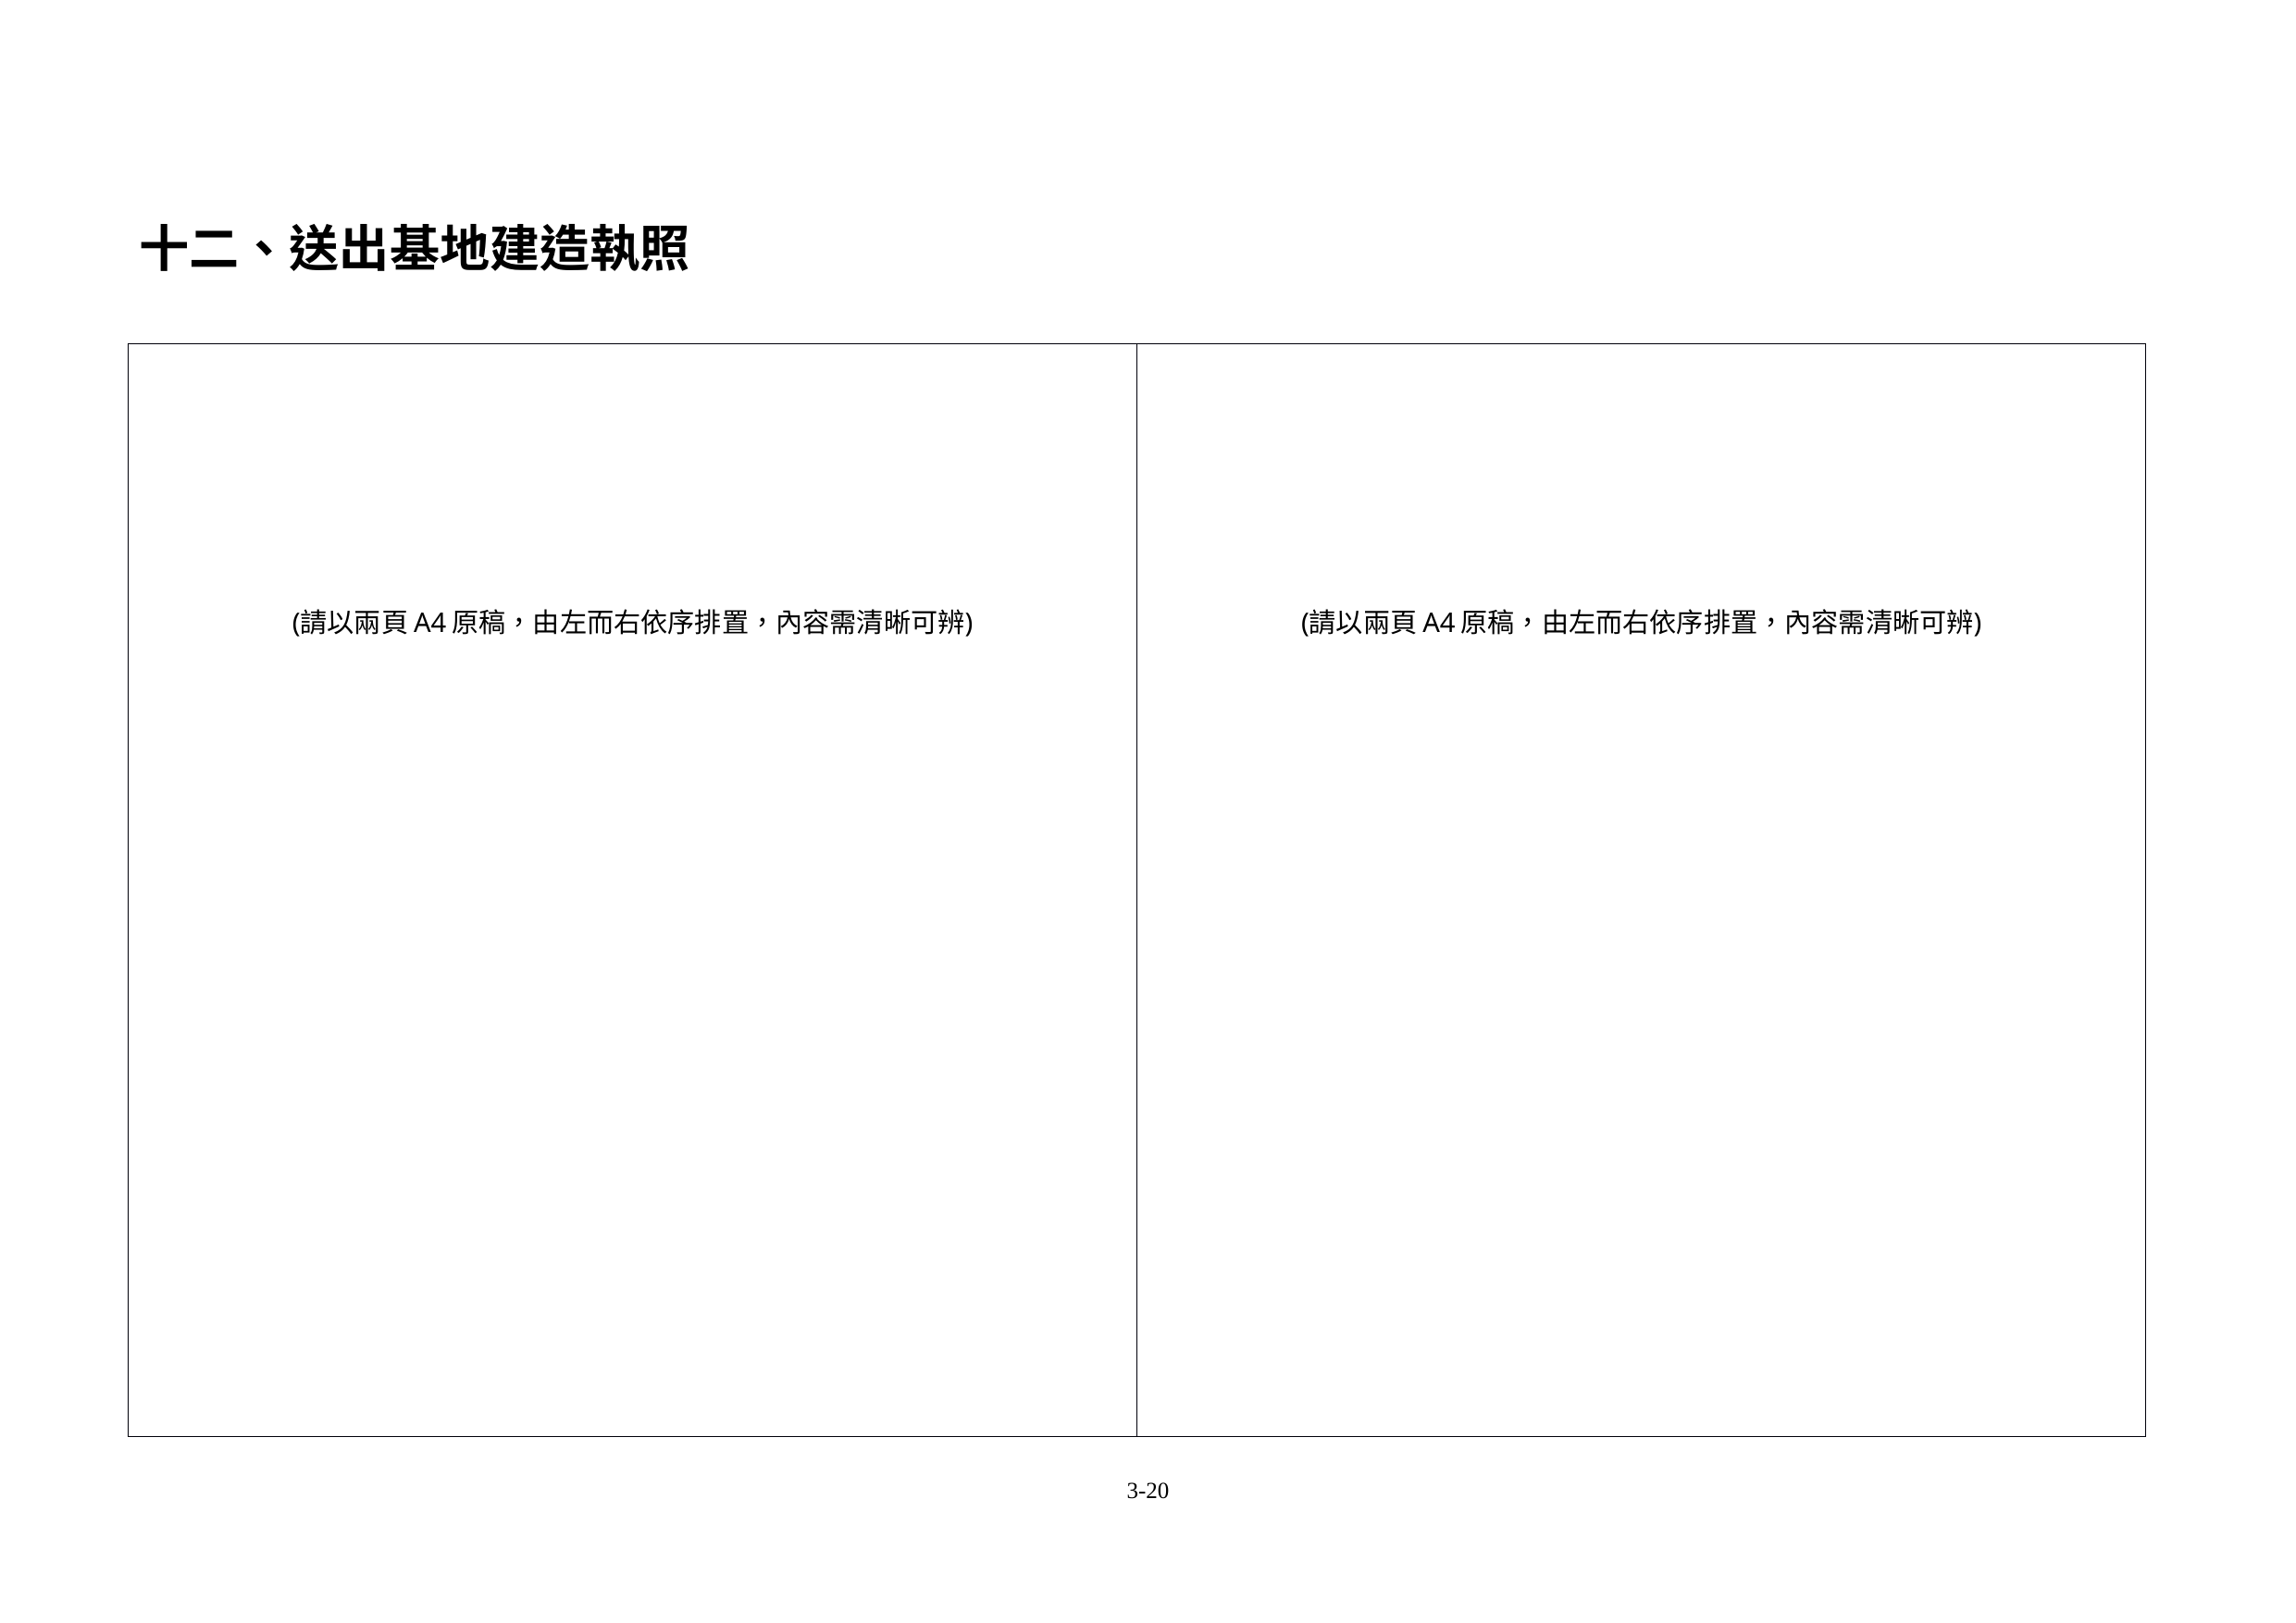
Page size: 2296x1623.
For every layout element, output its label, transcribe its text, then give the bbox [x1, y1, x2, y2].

text 十二、送出基地建造執照 [139, 187, 2156, 291]
table_header (請以兩頁A4原稿，由左而右依序排置，內容需清晰可辨) [129, 344, 1136, 1436]
table_header (請以兩頁A4原稿，由左而右依序排置，內容需清晰可辨) [1137, 344, 2145, 1436]
